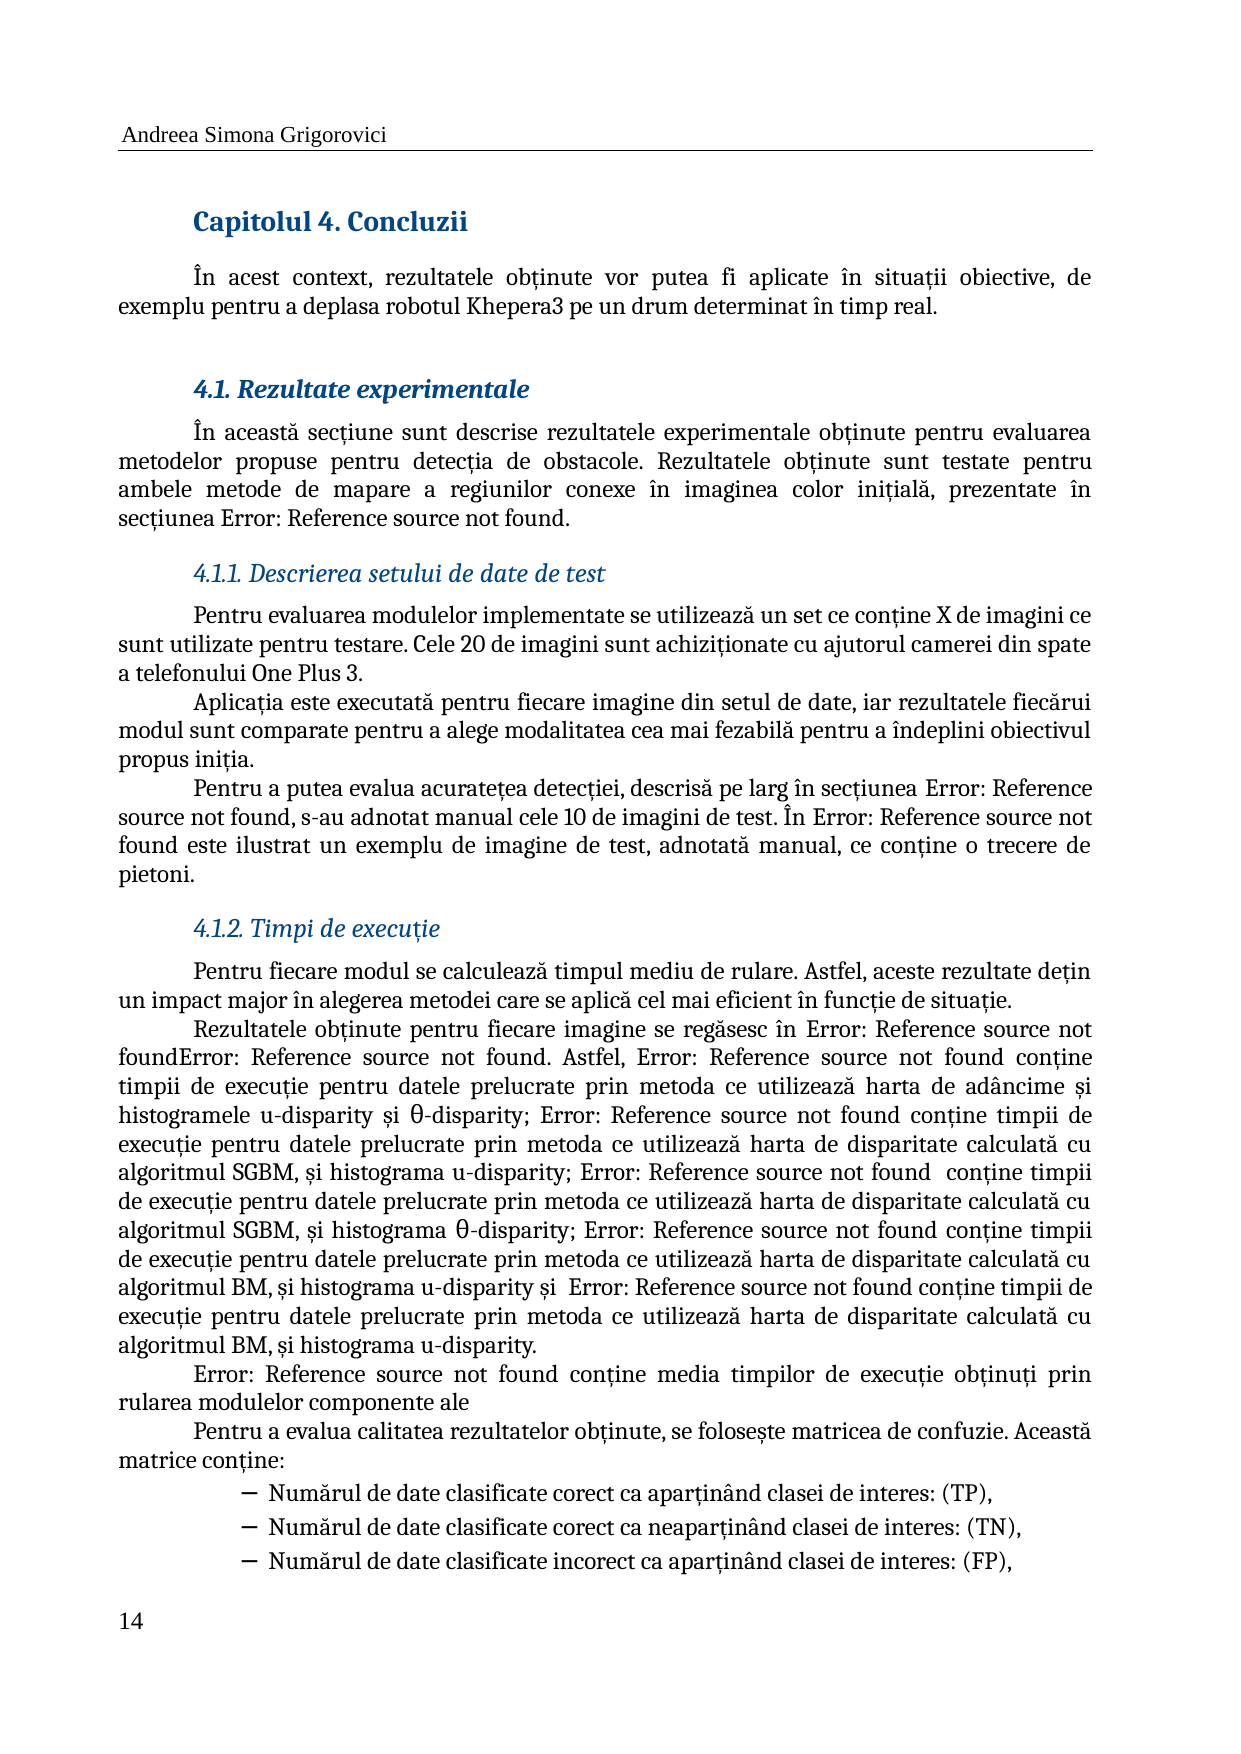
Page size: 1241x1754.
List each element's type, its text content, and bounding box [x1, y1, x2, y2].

subtitle Timpi de execuție [193, 913, 1093, 945]
text În acest context, rezultatele obținute vor putea fi aplicate în situații obiective, de exemplu pentru a deplasa robotul Khepera3 pe un drum determinat în timp real. [118, 263, 1093, 321]
list Numărul de date clasificate corect ca neaparținând clasei de interes: (TN), [249, 1509, 1093, 1543]
text Pentru evaluarea modulelor implementate se utilizează un set ce conține X de imagini ce sunt utilizate pentru testare. Cele 20 de imagini sunt achiziționate cu ajutorul camerei din spate a telefonului One Plus 3. [118, 601, 1093, 687]
list Numărul de date clasificate corect ca aparținând clasei de interes: (TP), [249, 1474, 1093, 1509]
text Aplicația este executată pentru fiecare imagine din setul de date, iar rezultatele fiecărui modul sunt comparate pentru a alege modalitatea cea mai fezabilă pentru a îndeplini obiectivul propus iniția. [118, 687, 1093, 774]
subtitle Concluzii [118, 205, 1093, 238]
list Numărul de date clasificate incorect ca aparținând clasei de interes: (FP), [249, 1543, 1093, 1577]
text Pentru a evalua calitatea rezultatelor obținute, se folosește matricea de confuzie. Această matrice conține: [118, 1417, 1093, 1474]
text Pentru a putea evalua acuratețea detecției, descrisă pe larg în secțiunea Error: Reference source not found, s-au adnotat manual cele 10 de imagini de test. În Error: Reference source not found este ilustrat un exemplu de imagine de test, adnotată manual, ce conține o trecere de pietoni. [118, 774, 1093, 889]
text Error: Reference source not found conține media timpilor de execuție obținuți prin rularea modulelor componente ale [118, 1359, 1093, 1417]
text Pentru fiecare modul se calculează timpul mediu de rulare. Astfel, aceste rezultate dețin un impact major în alegerea metodei care se aplică cel mai eficient în funcție de situație. [118, 957, 1093, 1014]
text În această secțiune sunt descrise rezultatele experimentale obținute pentru evaluarea metodelor propuse pentru detecția de obstacole. Rezultatele obținute sunt testate pentru ambele metode de mapare a regiunilor conexe în imaginea color inițială, prezentate în secțiunea Error: Reference source not found. [118, 418, 1093, 533]
subtitle Descrierea setului de date de test [193, 558, 1093, 589]
text Rezultatele obținute pentru fiecare imagine se regăsesc în Error: Reference source not foundError: Reference source not found. Astfel, Error: Reference source not found conține timpii de execuție pentru datele prelucrate prin metoda ce utilizează harta de adâncime și histogramele u-disparity și θ-disparity; Error: Reference source not found conține timpii de execuție pentru datele prelucrate prin metoda ce utilizează harta de disparitate calculată cu algoritmul SGBM, și histograma u-disparity; Error: Reference source not found conține timpii de execuție pentru datele prelucrate prin metoda ce utilizează harta de disparitate calculată cu algoritmul SGBM, și histograma θ‑disparity; Error: Reference source not found conține timpii de execuție pentru datele prelucrate prin metoda ce utilizează harta de disparitate calculată cu algoritmul BM, și histograma u-disparity și Error: Reference source not found conține timpii de execuție pentru datele prelucrate prin metoda ce utilizează harta de disparitate calculată cu algoritmul BM, și histograma u-disparity. [118, 1014, 1093, 1359]
subtitle Rezultate experimentale [193, 374, 1093, 406]
